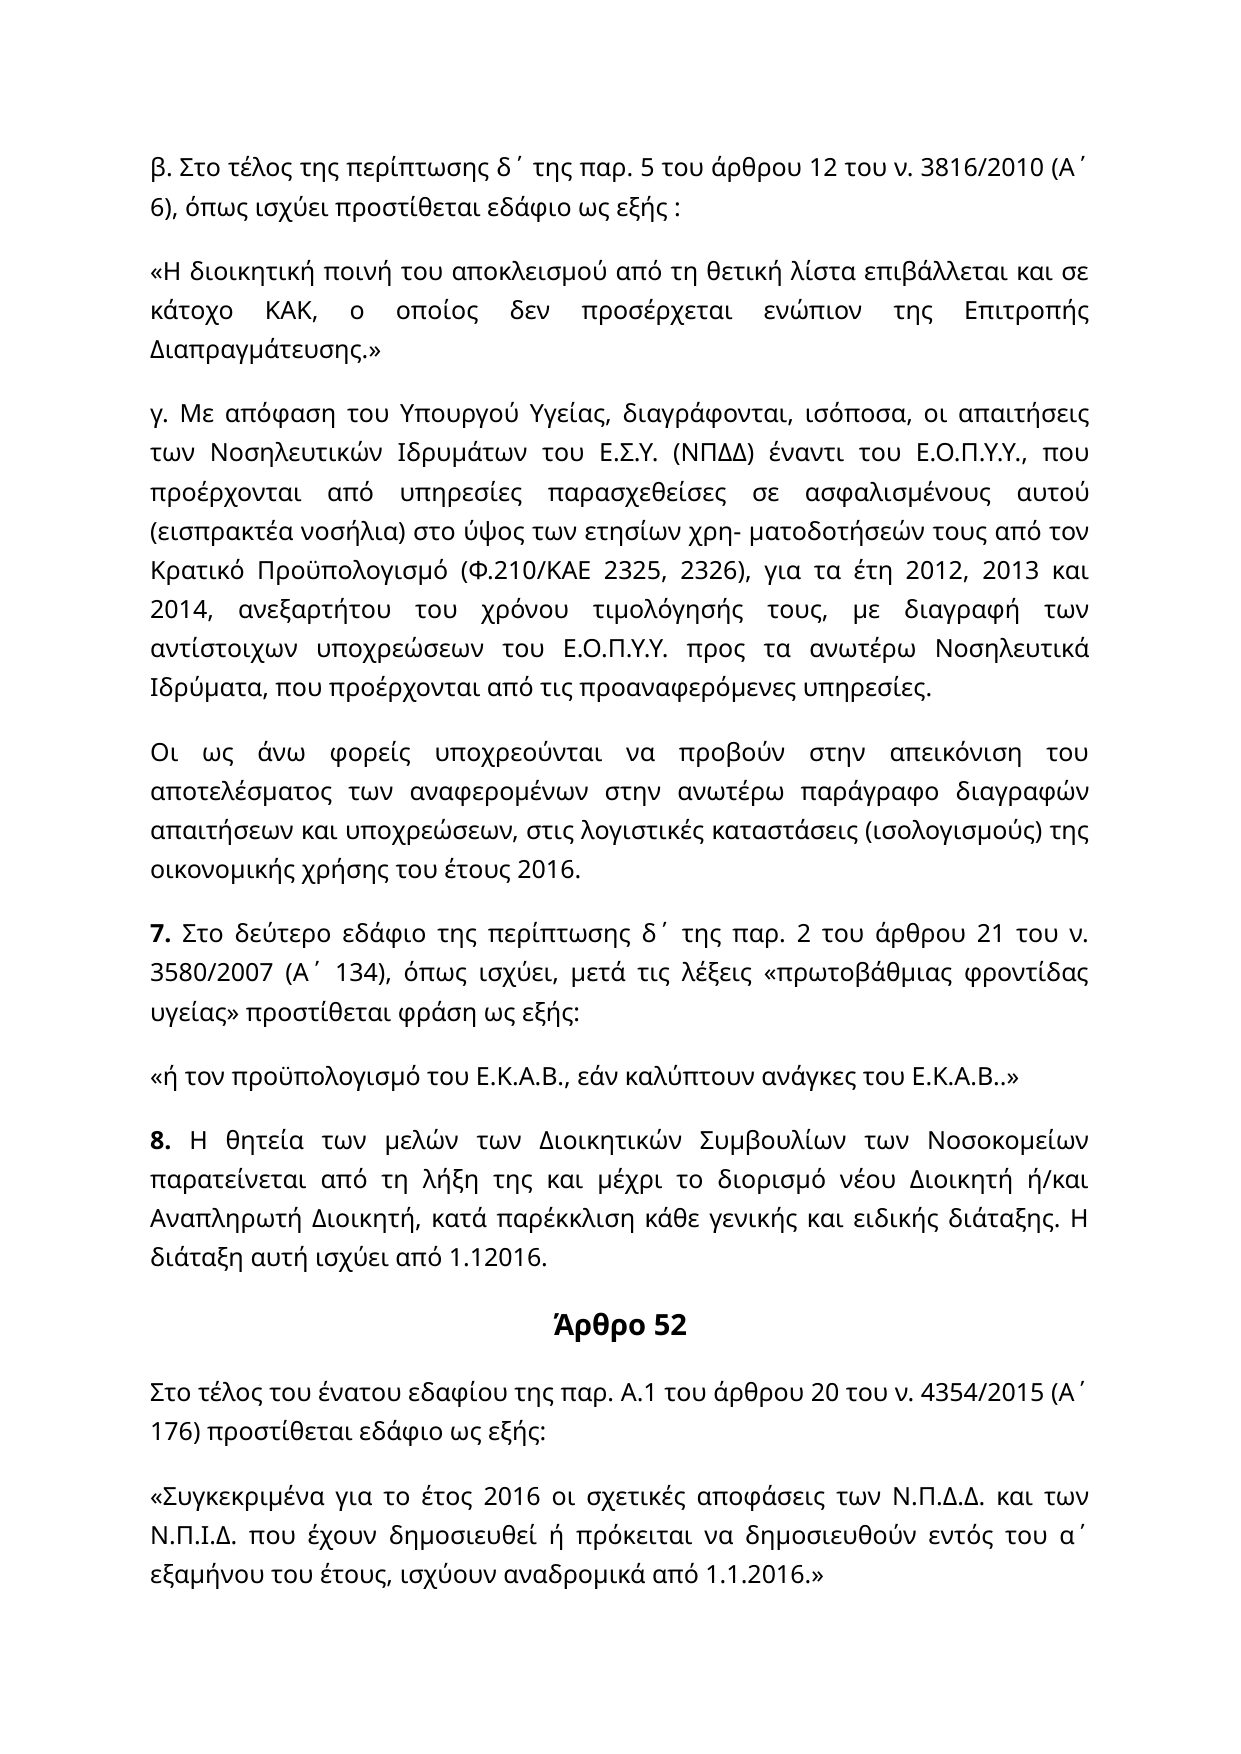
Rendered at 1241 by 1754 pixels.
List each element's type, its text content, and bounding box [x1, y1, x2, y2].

text 7. Στο δεύτερο εδάφιο της περίπτωσης δ΄ της παρ. 2 του άρθρου 21 του ν. 3580/2007 (Α΄ 134), όπως ισχύει, μετά τις λέξεις «πρωτοβάθμιας φροντίδας υγείας» προστίθεται φράση ως εξής: [150, 916, 1090, 1028]
text β. Στο τέλος της περίπτωσης δ΄ της παρ. 5 του άρθρου 12 του ν. 3816/2010 (Α΄ 6), όπως ισχύει προστίθεται εδάφιο ως εξής : [150, 150, 1090, 223]
text «Η διοικητική ποινή του αποκλεισμού από τη θετική λίστα επιβάλλεται και σε κάτοχο ΚΑΚ, ο οποίος δεν προσέρχεται ενώπιον της Επιτροπής Διαπραγμάτευσης.» [150, 253, 1090, 366]
text Οι ως άνω φορείς υποχρεούνται να προβούν στην απεικόνιση του αποτελέσματος των αναφερομένων στην ανωτέρω παράγραφο διαγραφών απαιτήσεων και υποχρεώσεων, στις λογιστικές καταστάσεις (ισολογισμούς) της οικονομικής χρήσης του έτους 2016. [150, 734, 1090, 886]
text «Συγκεκριμένα για το έτος 2016 οι σχετικές αποφάσεις των Ν.Π.Δ.Δ. και των Ν.Π.Ι.Δ. που έχουν δημοσιευθεί ή πρόκειται να δημοσιευθούν εντός του α΄ εξαμήνου του έτους, ισχύουν αναδρομικά από 1.1.2016.» [150, 1478, 1090, 1591]
text γ. Με απόφαση του Υπουργού Υγείας, διαγράφονται, ισόποσα, οι απαιτήσεις των Νοσηλευτικών Ιδρυμάτων του Ε.Σ.Υ. (ΝΠΔΔ) έναντι του Ε.Ο.Π.Υ.Υ., που προέρχονται από υπηρεσίες παρασχεθείσες σε ασφαλισμένους αυτού (εισπρακτέα νοσήλια) στο ύψος των ετησίων χρη- ματοδοτήσεών τους από τον Κρατικό Προϋπολογισμό (Φ.210/ΚΑΕ 2325, 2326), για τα έτη 2012, 2013 και 2014, ανεξαρτήτου του χρόνου τιμολόγησής τους, με διαγραφή των αντίστοιχων υποχρεώσεων του Ε.Ο.Π.Υ.Υ. προς τα ανωτέρω Νοσηλευτικά Ιδρύματα, που προέρχονται από τις προαναφερόμενες υπηρεσίες. [150, 396, 1090, 704]
text Στο τέλος του ένατου εδαφίου της παρ. A.1 του άρθρου 20 του ν. 4354/2015 (Α΄ 176) προστίθεται εδάφιο ως εξής: [150, 1375, 1090, 1448]
text 8. Η θητεία των μελών των Διοικητικών Συμβουλίων των Νοσοκομείων παρατείνεται από τη λήξη της και μέχρι το διορισμό νέου Διοικητή ή/και Αναπληρωτή Διοικητή, κατά παρέκκλιση κάθε γενικής και ειδικής διάταξης. Η διάταξη αυτή ισχύει από 1.12016. [150, 1122, 1090, 1274]
text «ή τον προϋπολογισμό του Ε.Κ.Α.Β., εάν καλύπτουν ανάγκες του Ε.Κ.Α.Β..» [150, 1058, 1090, 1092]
subtitle Άρθρο 52 [150, 1304, 1090, 1344]
